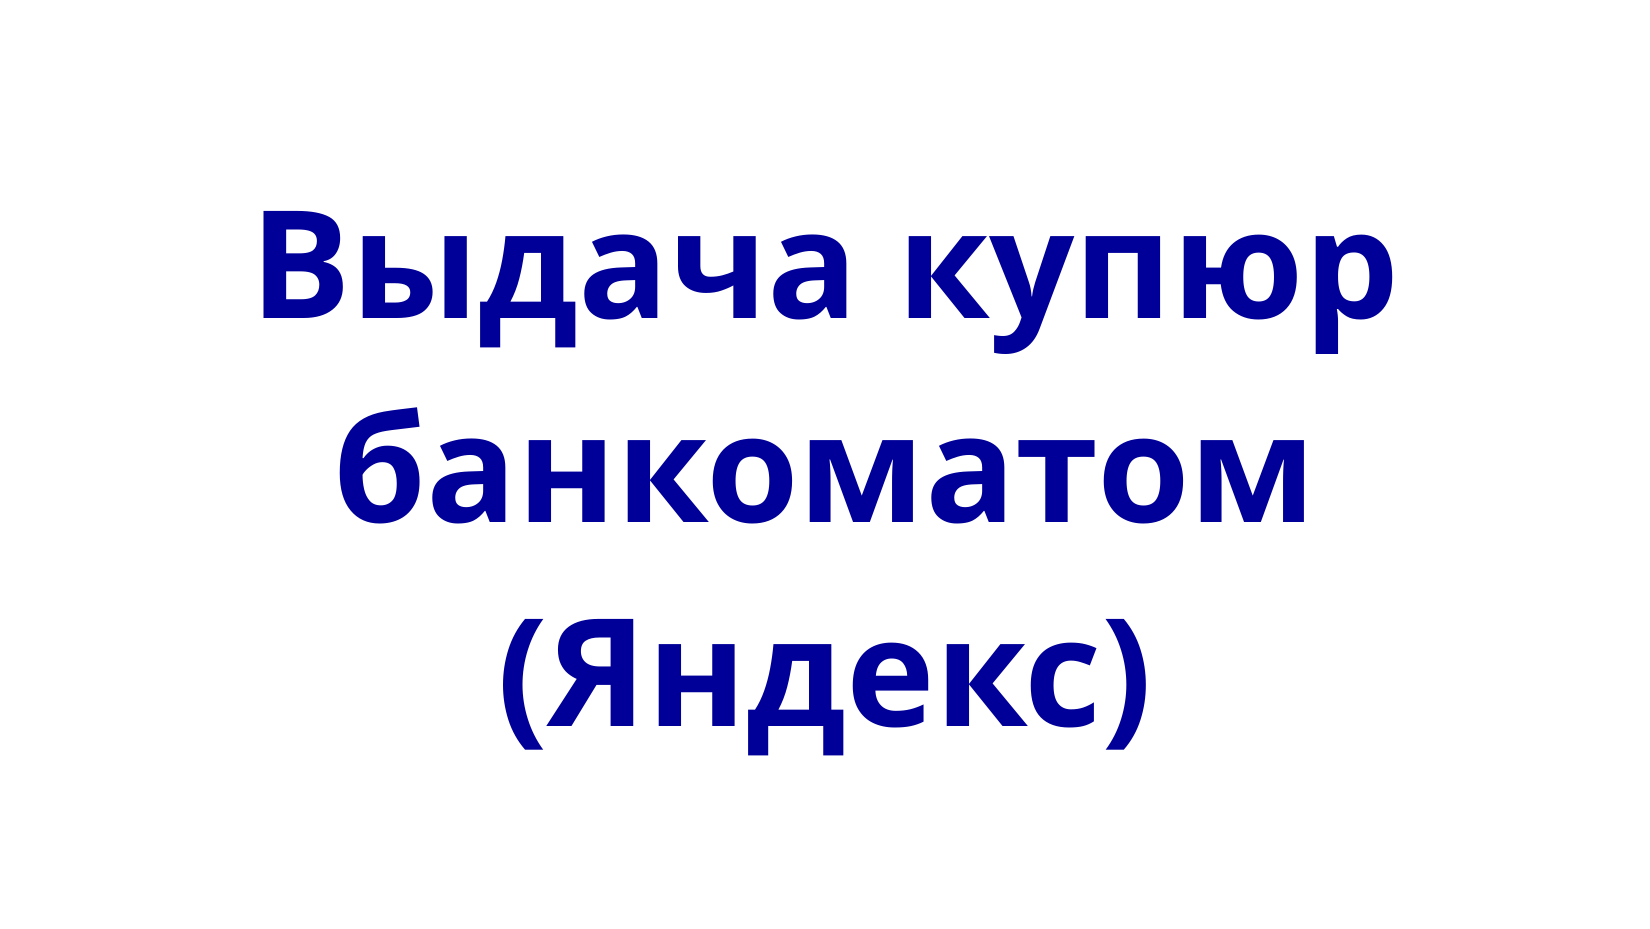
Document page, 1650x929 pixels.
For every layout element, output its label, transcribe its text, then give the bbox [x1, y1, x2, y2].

subtitle Выдача купюр банкоматом (Яндекс) [0, 0, 1650, 929]
